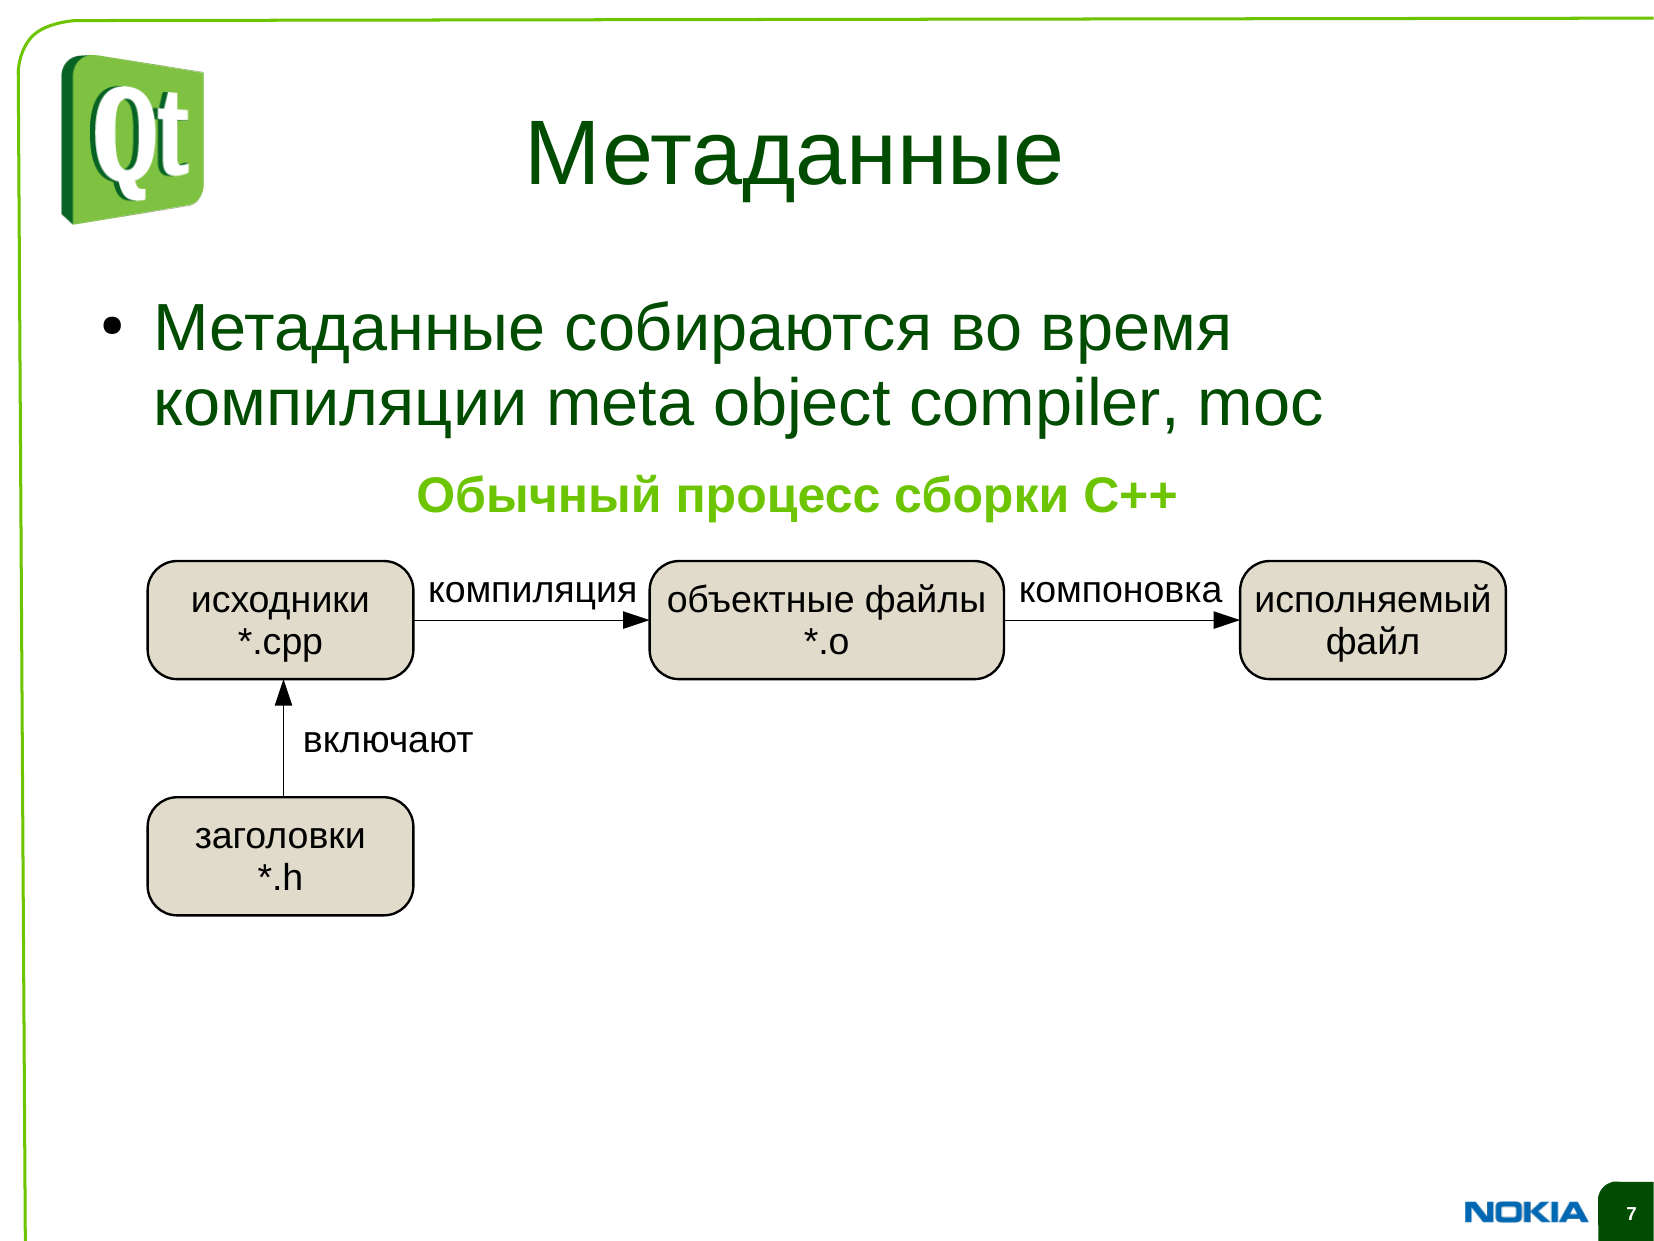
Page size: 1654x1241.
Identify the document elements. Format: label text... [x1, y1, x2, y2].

text_box исполняемый файл [1240, 561, 1506, 680]
list Метаданные собираются во время компиляции meta object compiler, moc [82, 290, 1571, 1094]
text_box Обычный процесс сборки C++ [401, 459, 1193, 531]
text_box объектные файлы *.o [649, 561, 1004, 680]
text_box исходники *.cpp [147, 561, 414, 680]
picture [1465, 1201, 1589, 1223]
title Метаданные [257, 49, 1333, 257]
text_box компоновка [1003, 561, 1258, 618]
text_box компиляция [413, 561, 680, 618]
picture [61, 55, 204, 225]
text_box включают [288, 710, 490, 768]
text_box заголовки *.h [147, 797, 414, 916]
